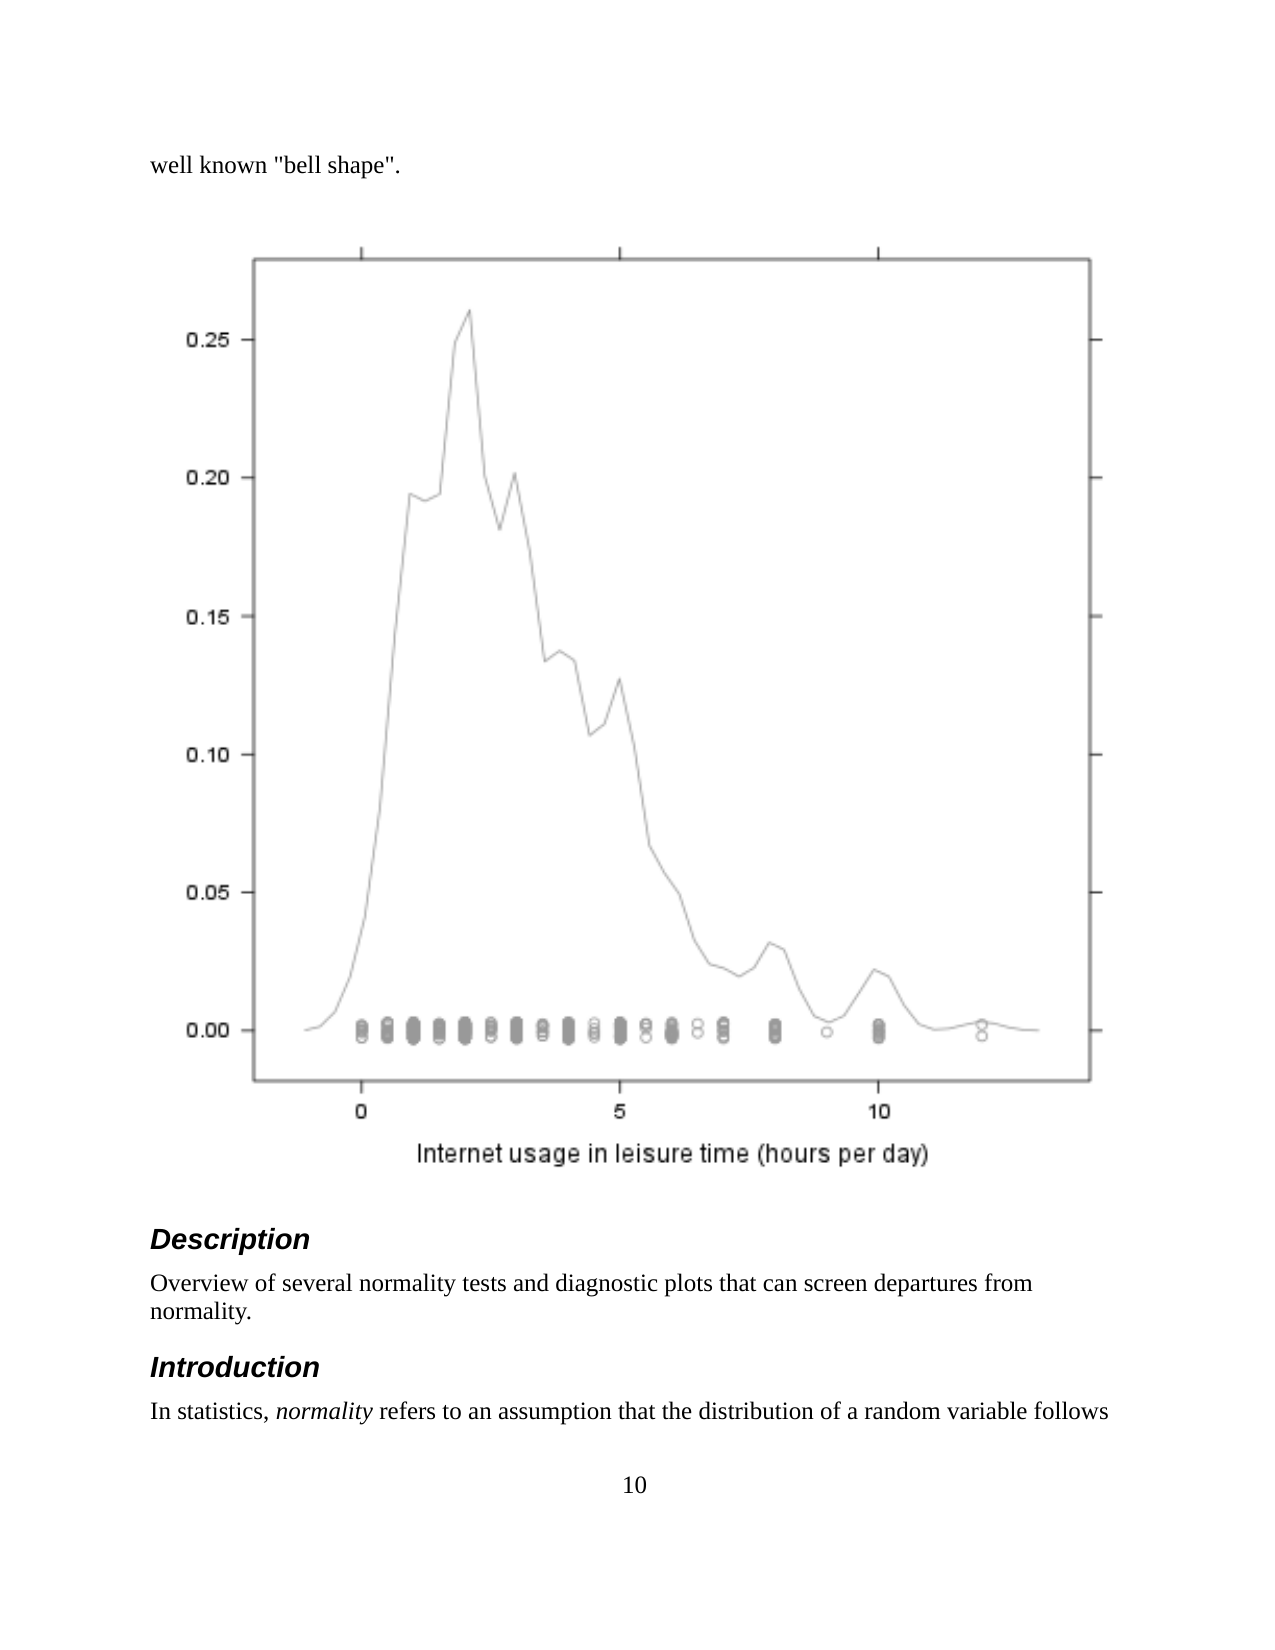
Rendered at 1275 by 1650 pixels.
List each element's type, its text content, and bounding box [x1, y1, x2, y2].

picture [150, 187, 1150, 1188]
text In statistics, normality refers to an assumption that the distribution of a random variable follows [150, 1396, 1125, 1425]
subtitle Description [150, 1222, 1125, 1255]
text Overview of several normality tests and diagnostic plots that can screen departures from normality. [150, 1268, 1125, 1325]
text well known "bell shape". [150, 150, 1125, 179]
subtitle Introduction [150, 1350, 1125, 1384]
